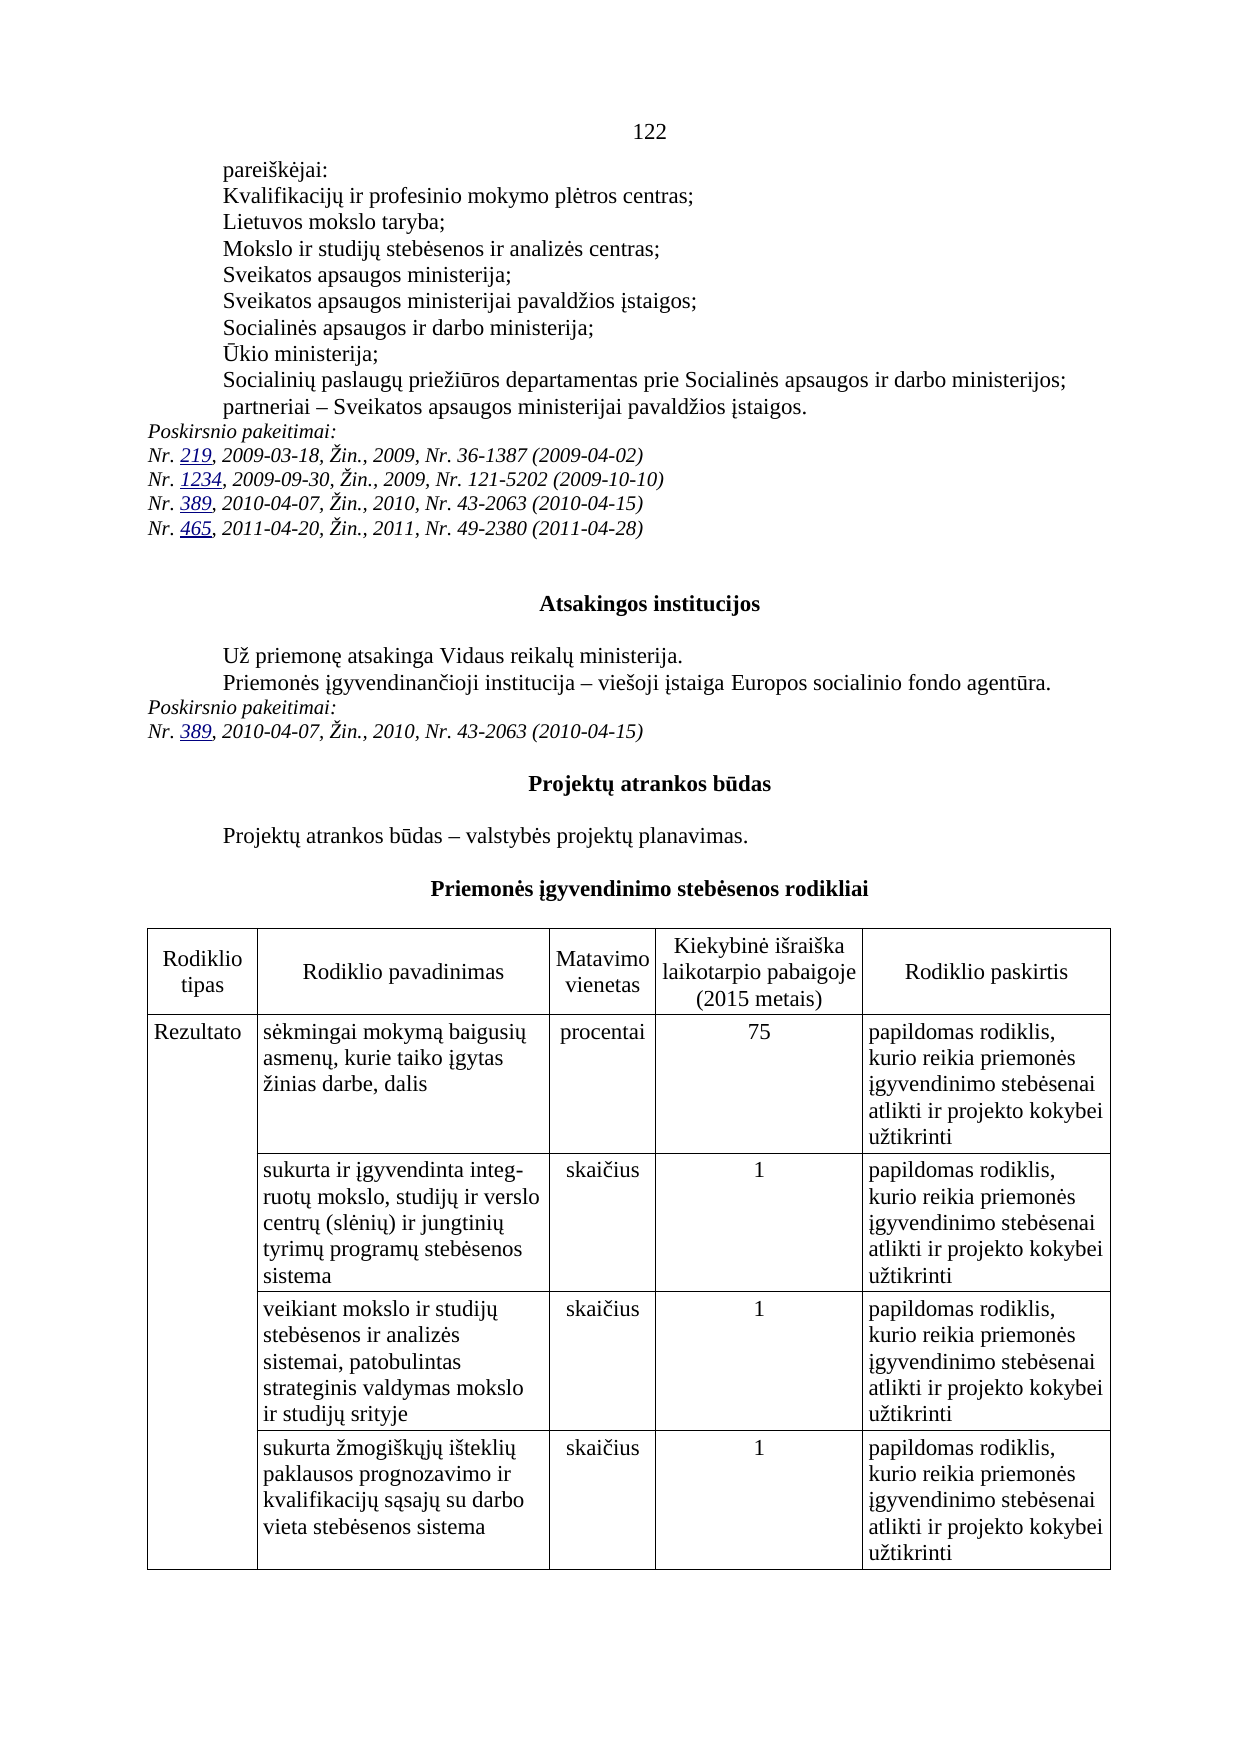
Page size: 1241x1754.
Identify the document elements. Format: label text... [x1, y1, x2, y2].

table_cell skaičius [550, 1431, 655, 1568]
table_cell sukurta žmogiškųjų išteklių paklausos prognozavimo ir kvalifikacijų sąsajų su darbo vieta stebėsenos sistema [258, 1431, 549, 1568]
table_header Matavimo vienetas [550, 929, 655, 1014]
text Lietuvos mokslo taryba; [148, 208, 1152, 235]
table_cell veikiant mokslo ir studijų stebėsenos ir analizės sistemai, patobulintas strateginis valdymas mokslo ir studijų srityje [258, 1292, 549, 1430]
text Priemonės įgyvendinančioji institucija – viešoji įstaiga Europos socialinio fondo agentūra. [148, 669, 1152, 695]
table_cell papildomas rodiklis, kurio reikia priemonės įgyvendi­nimo stebėsenai atlikti ir projekto kokybei užtikrinti [863, 1431, 1110, 1568]
table_cell Rezultato [148, 1015, 257, 1568]
table_cell papildomas rodiklis, kurio reikia priemonės įgyvendi­nimo stebėsenai atlikti ir projekto kokybei užtikrinti [863, 1015, 1110, 1152]
text Socialinių paslaugų priežiūros departamentas prie Socialinės apsaugos ir darbo ministerijos; [148, 366, 1152, 393]
table_cell skaičius [550, 1292, 655, 1430]
table_cell 75 [656, 1015, 862, 1152]
text Nr. 465, 2011-04-20, Žin., 2011, Nr. 49-2380 (2011-04-28) [148, 515, 1152, 539]
table_header Rodiklio pavadinimas [258, 929, 549, 1014]
text pareiškėjai: [148, 156, 1152, 182]
text Sveikatos apsaugos ministerijai pavaldžios įstaigos; [148, 287, 1152, 314]
text Kvalifikacijų ir profesinio mokymo plėtros centras; [148, 182, 1152, 208]
text Atsakingos institucijos [148, 590, 1152, 616]
text Nr. 389, 2010-04-07, Žin., 2010, Nr. 43-2063 (2010-04-15) [148, 491, 1152, 515]
text Nr. 219, 2009-03-18, Žin., 2009, Nr. 36-1387 (2009-04-02) [148, 443, 1152, 467]
table_header Rodiklio paskirtis [863, 929, 1110, 1014]
table_cell 1 [656, 1292, 862, 1430]
table_cell procentai [550, 1015, 655, 1152]
text Sveikatos apsaugos ministerija; [148, 261, 1152, 287]
text Nr. 389, 2010-04-07, Žin., 2010, Nr. 43-2063 (2010-04-15) [148, 719, 1152, 743]
table_cell 1 [656, 1154, 862, 1291]
text Poskirsnio pakeitimai: [148, 695, 1152, 719]
text Projektų atrankos būdas [148, 770, 1152, 796]
text Socialinės apsaugos ir darbo ministerija; [148, 314, 1152, 340]
table_header Rodiklio tipas [148, 929, 257, 1014]
text Projektų atrankos būdas – valstybės projektų planavimas. [148, 822, 1152, 849]
table_cell sukurta ir įgyvendinta integ­ruotų mokslo, studijų ir verslo centrų (slėnių) ir jungtinių tyrimų programų stebėsenos sistema [258, 1154, 549, 1291]
text Nr. 1234, 2009-09-30, Žin., 2009, Nr. 121-5202 (2009-10-10) [148, 467, 1152, 491]
text Už priemonę atsakinga Vidaus reikalų ministerija. [148, 643, 1152, 669]
text partneriai – Sveikatos apsaugos ministerijai pavaldžios įstaigos. [148, 393, 1152, 419]
table_cell papildomas rodiklis, kurio reikia priemonės įgyvendi­nimo stebėsenai atlikti ir projekto kokybei užtikrinti [863, 1292, 1110, 1430]
table_header Kiekybinė išraiška laikotarpio pabaigoje (2015 metais) [656, 929, 862, 1014]
text Priemonės įgyvendinimo stebėsenos rodikliai [148, 875, 1152, 902]
table_cell skaičius [550, 1154, 655, 1291]
text Ūkio ministerija; [148, 340, 1152, 366]
table_cell papildomas rodiklis, kurio reikia priemonės įgyvendinimo stebėsenai atlikti ir projekto kokybei užtikrinti [863, 1154, 1110, 1291]
table_cell 1 [656, 1431, 862, 1568]
text Mokslo ir studijų stebėsenos ir analizės centras; [148, 235, 1152, 261]
table_cell sėkmingai mokymą baigusių asmenų, kurie taiko įgytas žinias darbe, dalis [258, 1015, 549, 1152]
text Poskirsnio pakeitimai: [148, 419, 1152, 443]
